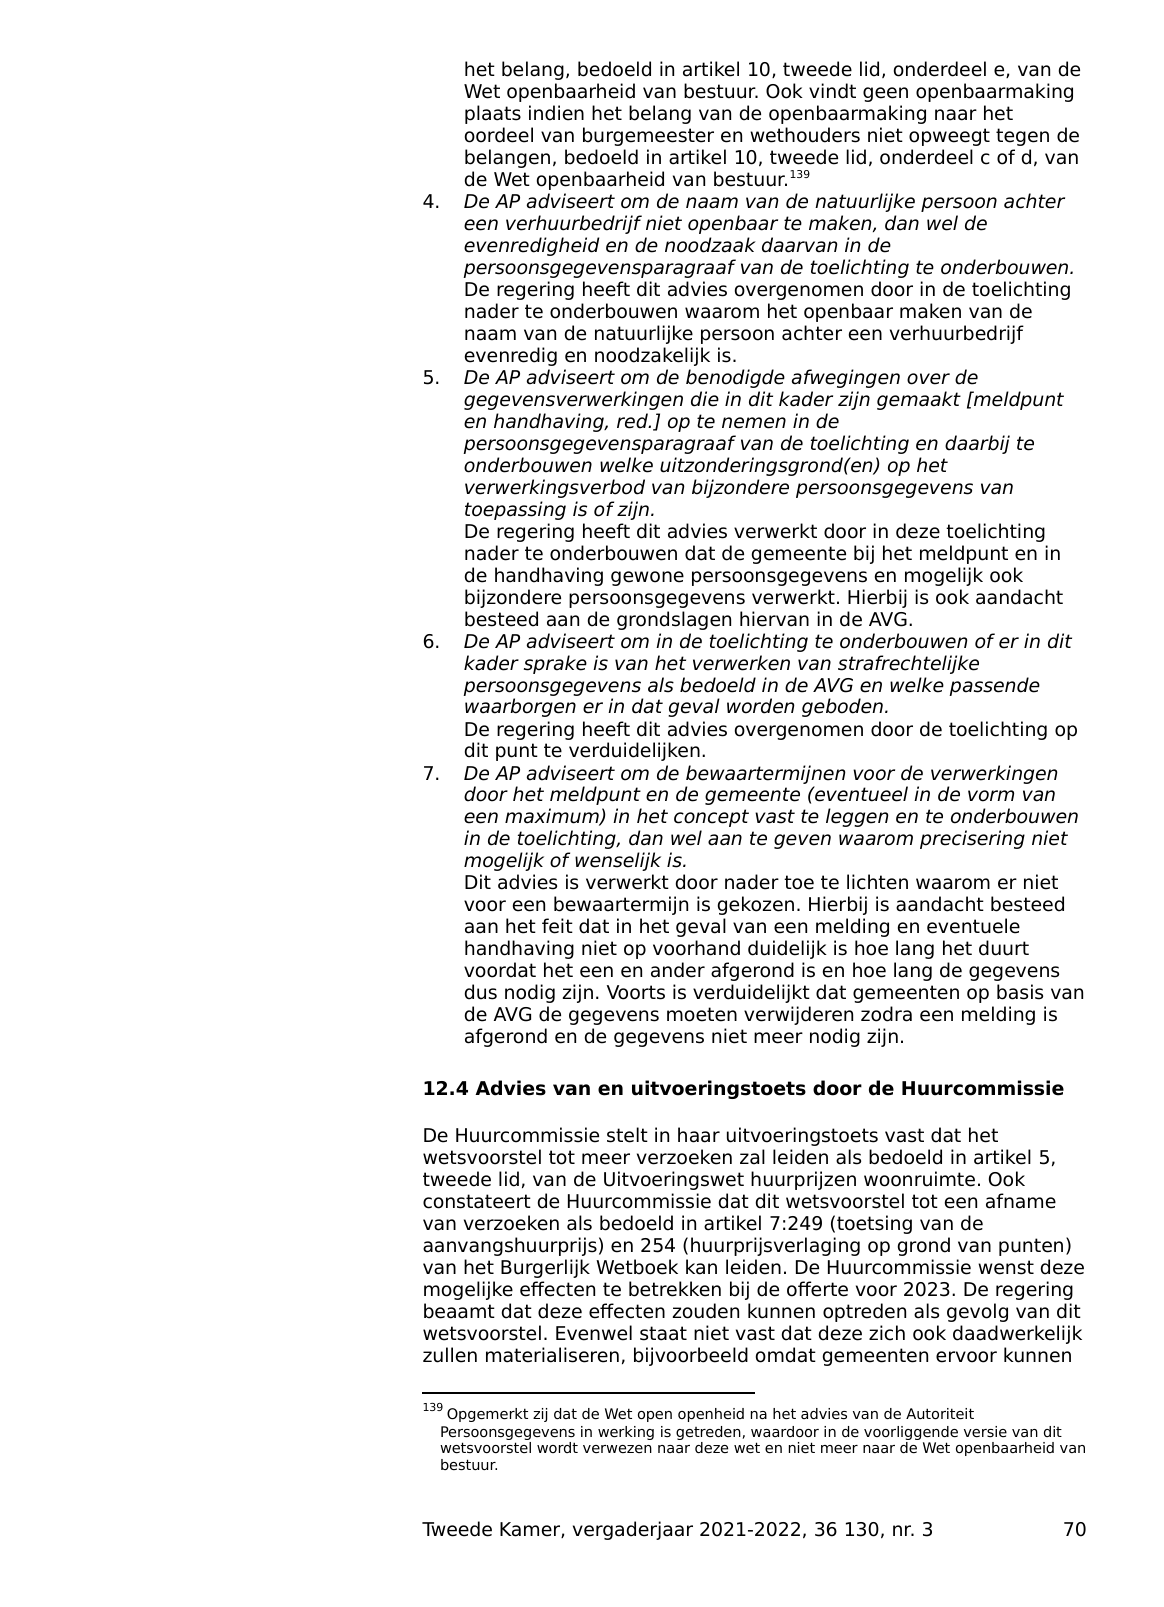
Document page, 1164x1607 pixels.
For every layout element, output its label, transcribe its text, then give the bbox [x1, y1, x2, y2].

text De Huurcommissie stelt in haar uitvoeringstoets vast dat het wetsvoorstel tot meer verzoeken zal leiden als bedoeld in artikel 5, tweede lid, van de Uitvoeringswet huurprijzen woonruimte. Ook constateert de Huurcommissie dat dit wetsvoorstel tot een afname van verzoeken als bedoeld in artikel 7:249 (toetsing van de aanvangshuurprijs) en 254 (huurprijsverlaging op grond van punten) van het Burgerlijk Wetboek kan leiden. De Huurcommissie wenst deze mogelijke effecten te betrekken bij de offerte voor 2023. De regering beaamt dat deze effecten zouden kunnen optreden als gevolg van dit wetsvoorstel. Evenwel staat niet vast dat deze zich ook daadwerkelijk zullen materialiseren, bijvoorbeeld omdat gemeenten ervoor kunnen [422, 1125, 1087, 1367]
text 6. De AP adviseert om in de toelichting te onderbouwen of er in dit kader sprake is van het verwerken van strafrechtelijke persoonsgegevens als bedoeld in de AVG en welke passende waarborgen er in dat geval worden geboden. [422, 631, 1087, 718]
text het belang, bedoeld in artikel 10, tweede lid, onderdeel e, van de Wet openbaarheid van bestuur. Ook vindt geen openbaarmaking plaats indien het belang van de openbaarmaking naar het oordeel van burgemeester en wethouders niet opweegt tegen de belangen, bedoeld in artikel 10, tweede lid, onderdeel c of d, van de Wet openbaarheid van bestuur. [464, 59, 1087, 191]
text De regering heeft dit advies overgenomen door de toelichting op dit punt te verduidelijken. [464, 718, 1087, 762]
text 4. De AP adviseert om de naam van de natuurlijke persoon achter een verhuurbedrijf niet openbaar te maken, dan wel de evenredigheid en de noodzaak daarvan in de persoonsgegevensparagraaf van de toelichting te onderbouwen. [422, 191, 1087, 279]
text De regering heeft dit advies verwerkt door in deze toelichting nader te onderbouwen dat de gemeente bij het meldpunt en in de handhaving gewone persoonsgegevens en mogelijk ook bijzondere persoonsgegevens verwerkt. Hierbij is ook aandacht besteed aan de grondslagen hiervan in de AVG. [464, 521, 1087, 631]
text Opgemerkt zij dat de Wet open openheid na het advies van de Autoriteit Persoonsgegevens in werking is getreden, waardoor in de voorliggende versie van dit wetsvoorstel wordt verwezen naar deze wet en niet meer naar de Wet openbaarheid van bestuur. [422, 1402, 1087, 1474]
subtitle 12.4 Advies van en uitvoeringstoets door de Huurcommissie [422, 1078, 1087, 1100]
text De regering heeft dit advies overgenomen door in de toelichting nader te onderbouwen waarom het openbaar maken van de naam van de natuurlijke persoon achter een verhuurbedrijf evenredig en noodzakelijk is. [464, 279, 1087, 367]
text 5. De AP adviseert om de benodigde afwegingen over de gegevensverwerkingen die in dit kader zijn gemaakt [meldpunt en handhaving, red.] op te nemen in de persoonsgegevensparagraaf van de toelichting en daarbij te onderbouwen welke uitzonderingsgrond(en) op het verwerkingsverbod van bijzondere persoonsgegevens van toepassing is of zijn. [422, 367, 1087, 521]
text Dit advies is verwerkt door nader toe te lichten waarom er niet voor een bewaartermijn is gekozen. Hierbij is aandacht besteed aan het feit dat in het geval van een melding en eventuele handhaving niet op voorhand duidelijk is hoe lang het duurt voordat het een en ander afgerond is en hoe lang de gegevens dus nodig zijn. Voorts is verduidelijkt dat gemeenten op basis van de AVG de gegevens moeten verwijderen zodra een melding is afgerond en de gegevens niet meer nodig zijn. [464, 872, 1087, 1048]
text 7. De AP adviseert om de bewaartermijnen voor de verwerkingen door het meldpunt en de gemeente (eventueel in de vorm van een maximum) in het concept vast te leggen en te onderbouwen in de toelichting, dan wel aan te geven waarom precisering niet mogelijk of wenselijk is. [422, 762, 1087, 872]
